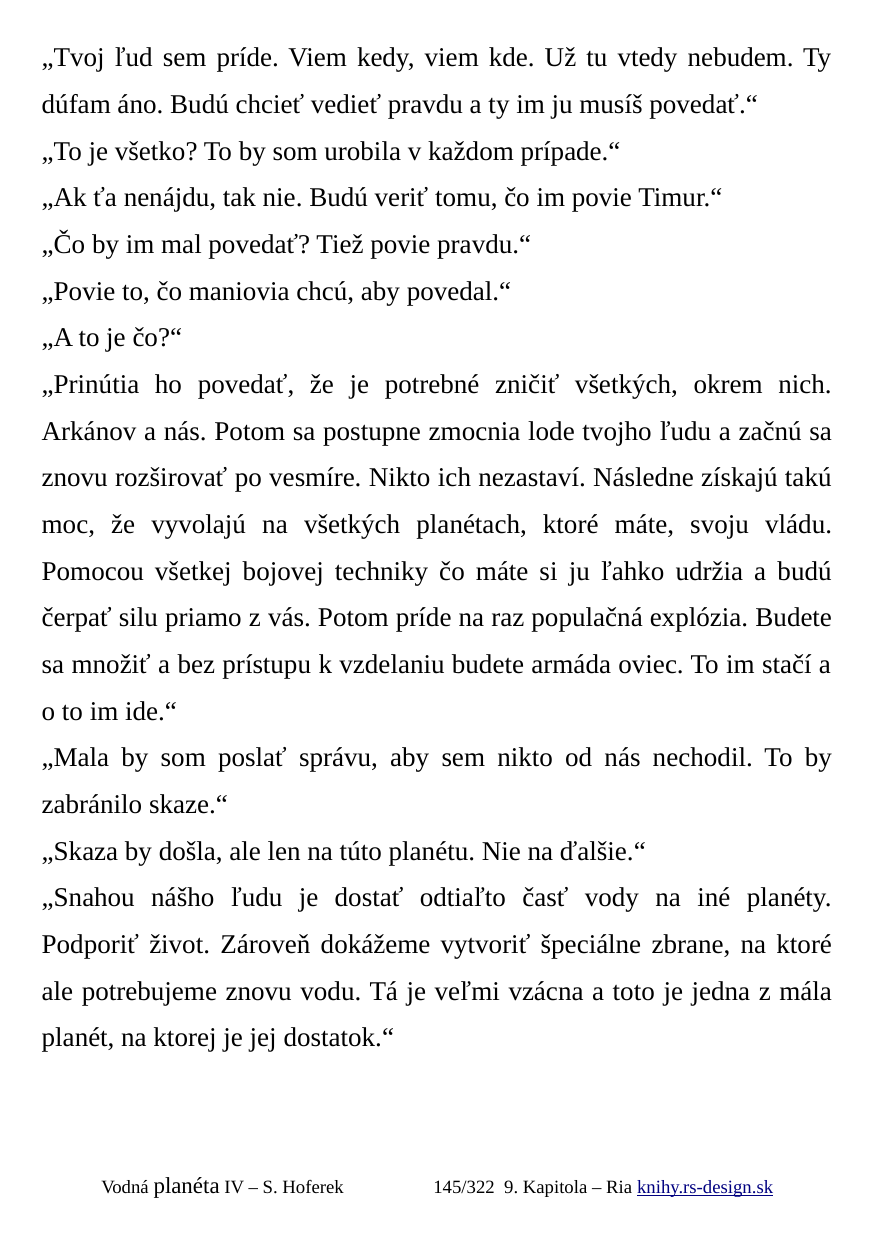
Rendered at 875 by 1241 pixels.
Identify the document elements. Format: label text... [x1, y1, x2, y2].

text „A to je čo?“ [41, 321, 833, 352]
text „To je všetko? To by som urobila v každom prípade.“ [41, 135, 833, 166]
text „Skaza by došla, ale len na túto planétu. Nie na ďalšie.“ [41, 835, 833, 866]
text „Povie to, čo maniovia chcú, aby povedal.“ [41, 275, 833, 306]
text „Mala by som poslať správu, aby sem nikto od nás nechodil. To by zabránilo skaze.“ [41, 741, 833, 819]
text „Čo by im mal povedať? Tiež povie pravdu.“ [41, 228, 833, 259]
text „Prinútia ho povedať, že je potrebné zničiť všetkých, okrem nich. Arkánov a nás. Potom sa postupne zmocnia lode tvojho ľudu a začnú sa znovu rozširovať po vesmíre. Nikto ich nezastaví. Následne získajú takú moc, že vyvolajú na všetkých planétach, ktoré máte, svoju vládu. Pomocou všetkej bojovej techniky čo máte si ju ľahko udržia a budú čerpať silu priamo z vás. Potom príde na raz populačná explózia. Budete sa množiť a bez prístupu k vzdelaniu budete armáda oviec. To im stačí a o to im ide.“ [41, 368, 833, 726]
text „Snahou nášho ľudu je dostať odtiaľto časť vody na iné planéty. Podporiť život. Zároveň dokážeme vytvoriť špeciálne zbrane, na ktoré ale potrebujeme znovu vodu. Tá je veľmi vzácna a toto je jedna z mála planét, na ktorej je jej dostatok.“ [41, 881, 833, 1052]
text „Tvoj ľud sem príde. Viem kedy, viem kde. Už tu vtedy nebudem. Ty dúfam áno. Budú chcieť vedieť pravdu a ty im ju musíš povedať.“ [41, 41, 833, 119]
text „Ak ťa nenájdu, tak nie. Budú veriť tomu, čo im povie Timur.“ [41, 181, 833, 212]
